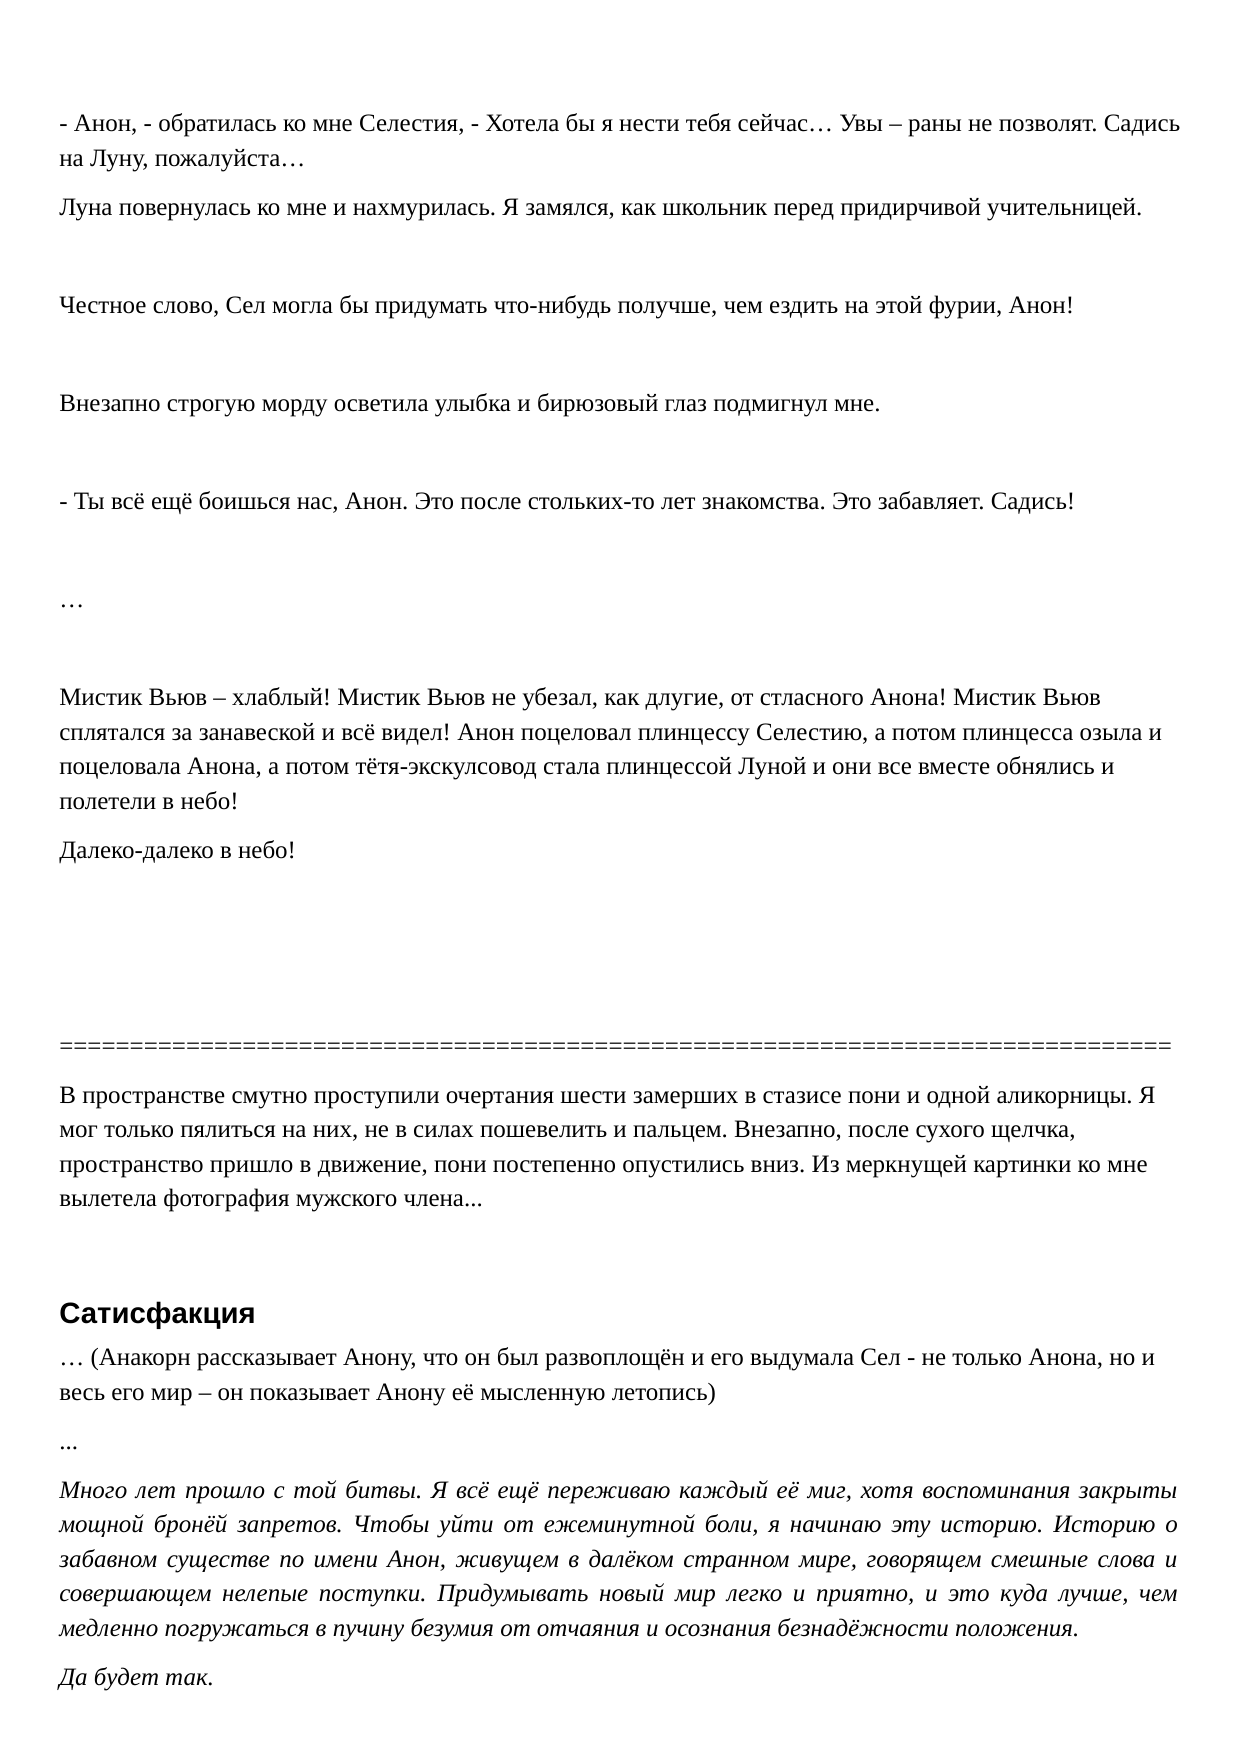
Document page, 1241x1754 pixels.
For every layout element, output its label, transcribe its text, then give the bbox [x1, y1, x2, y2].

text - Анон, - обратилась ко мне Селестия, - Хотела бы я нести тебя сейчас… Увы – раны не позволят. Садись на Луну, пожалуйста… [59, 108, 1181, 171]
text ... [59, 1426, 1181, 1455]
text Далеко-далеко в небо! [59, 835, 1181, 863]
text Честное слово, Сел могла бы придумать что-нибудь получше, чем ездить на этой фурии, Анон! [59, 290, 1181, 318]
text Внезапно строгую морду осветила улыбка и бирюзовый глаз подмигнул мне. [59, 388, 1181, 417]
subtitle Сатисфакция [59, 1296, 1181, 1330]
text Да будет так. [59, 1662, 1181, 1691]
text В пространстве смутно проступили очертания шести замерших в стазисе пони и одной аликорницы. Я мог только пялиться на них, не в силах пошевелить и пальцем. Внезапно, после сухого щелчка, пространство пришло в движение, пони постепенно опустились вниз. Из меркнущей картинки ко мне вылетела фотография мужского члена... [59, 1080, 1181, 1212]
text =============================================================================== [59, 1031, 1181, 1060]
text Много лет прошло с той битвы. Я всё ещё переживаю каждый её миг, хотя воспоминания закрыты мощной бронёй запретов. Чтобы уйти от ежеминутной боли, я начинаю эту историю. Историю о забавном существе по имени Анон, живущем в далёком странном мире, говорящем смешные слова и совершающем нелепые поступки. Придумывать новый мир легко и приятно, и это куда лучше, чем медленно погружаться в пучину безумия от отчаяния и осознания безнадёжности положения. [59, 1475, 1181, 1642]
text … (Анакорн рассказывает Анону, что он был развоплощён и его выдумала Сел - не только Анона, но и весь его мир – он показывает Анону её мысленную летопись) [59, 1342, 1181, 1406]
text Мистик Вьюв – хлаблый! Мистик Вьюв не убезал, как длугие, от стласного Анона! Мистик Вьюв сплятался за занавеской и всё видел! Анон поцеловал плинцессу Селестию, а потом плинцесса озыла и поцеловала Анона, а потом тётя-экскулсовод стала плинцессой Луной и они все вместе обнялись и полетели в небо! [59, 682, 1181, 814]
text Луна повернулась ко мне и нахмурилась. Я замялся, как школьник перед придирчивой учительницей. [59, 192, 1181, 220]
text - Ты всё ещё боишься нас, Анон. Это после стольких-то лет знакомства. Это забавляет. Садись! [59, 486, 1181, 515]
text … [59, 584, 1181, 613]
